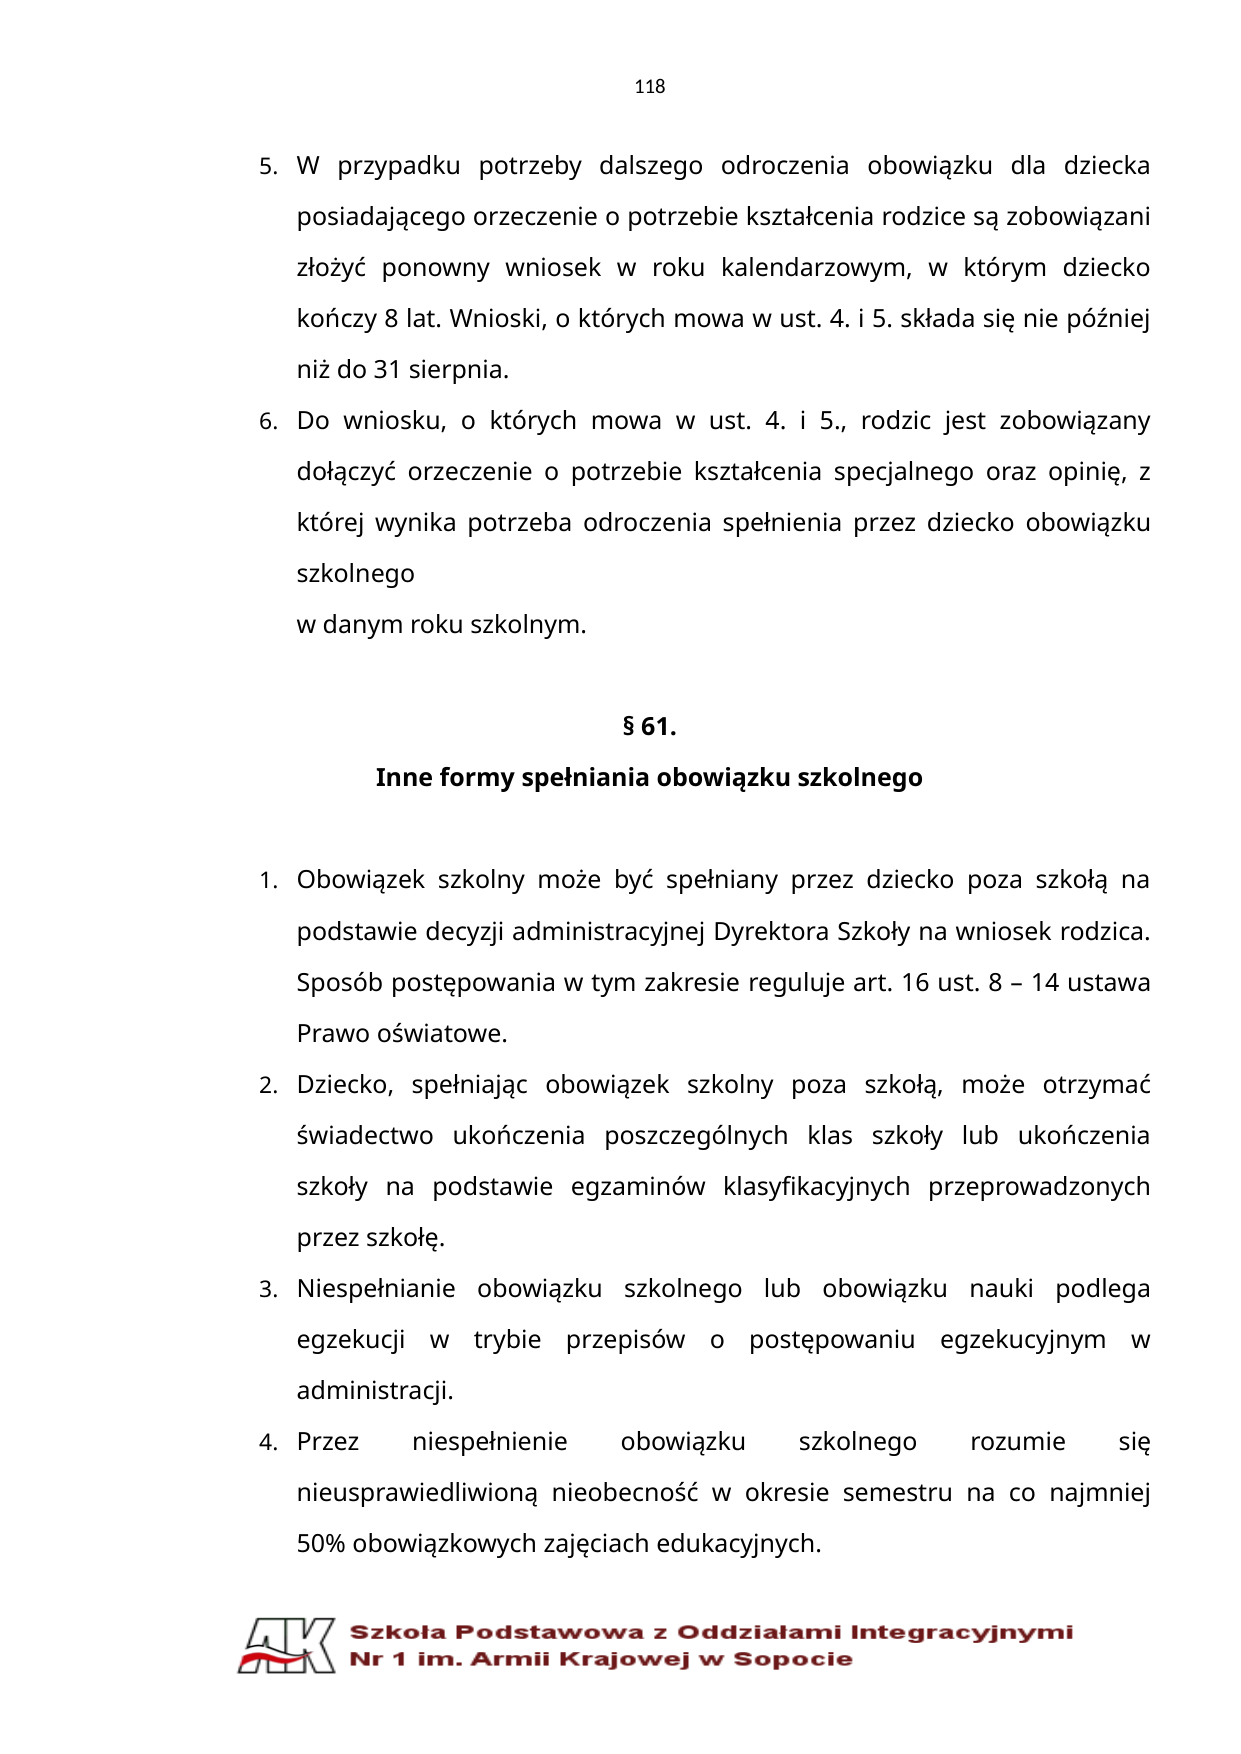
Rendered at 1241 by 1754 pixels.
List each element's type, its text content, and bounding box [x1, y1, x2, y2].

text Inne formy spełniania obowiązku szkolnego [148, 760, 1152, 794]
list Do wniosku, o których mowa w ust. 4. i 5., rodzic jest zobowiązany dołączyć orzeczenie o potrzebie kształcenia specjalnego oraz opinię, z której wynika potrzeba odroczenia spełnienia przez dziecko obowiązku szkolnego w danym roku szkolnym. [259, 403, 1152, 641]
text § 61. [148, 709, 1152, 743]
list Przez niespełnienie obowiązku szkolnego rozumie się nieusprawiedliwioną nieobecność w okresie semestru na co najmniej 50% obowiązkowych zajęciach edukacyjnych. [259, 1424, 1152, 1560]
list Niespełnianie obowiązku szkolnego lub obowiązku nauki podlega egzekucji w trybie przepisów o postępowaniu egzekucyjnym w administracji. [259, 1271, 1152, 1407]
list W przypadku potrzeby dalszego odroczenia obowiązku dla dziecka posiadającego orzeczenie o potrzebie kształcenia rodzice są zobowiązani złożyć ponowny wniosek w roku kalendarzowym, w którym dziecko kończy 8 lat. Wnioski, o których mowa w ust. 4. i 5. składa się nie później niż do 31 sierpnia. [259, 148, 1152, 386]
picture [236, 1611, 1122, 1680]
list Dziecko, spełniając obowiązek szkolny poza szkołą, może otrzymać świadectwo ukończenia poszczególnych klas szkoły lub ukończenia szkoły na podstawie egzaminów klasyfikacyjnych przeprowadzonych przez szkołę. [259, 1066, 1152, 1253]
list Obowiązek szkolny może być spełniany przez dziecko poza szkołą na podstawie decyzji administracyjnej Dyrektora Szkoły na wniosek rodzica. Sposób postępowania w tym zakresie reguluje art. 16 ust. 8 – 14 ustawa Prawo oświatowe. [259, 862, 1152, 1049]
